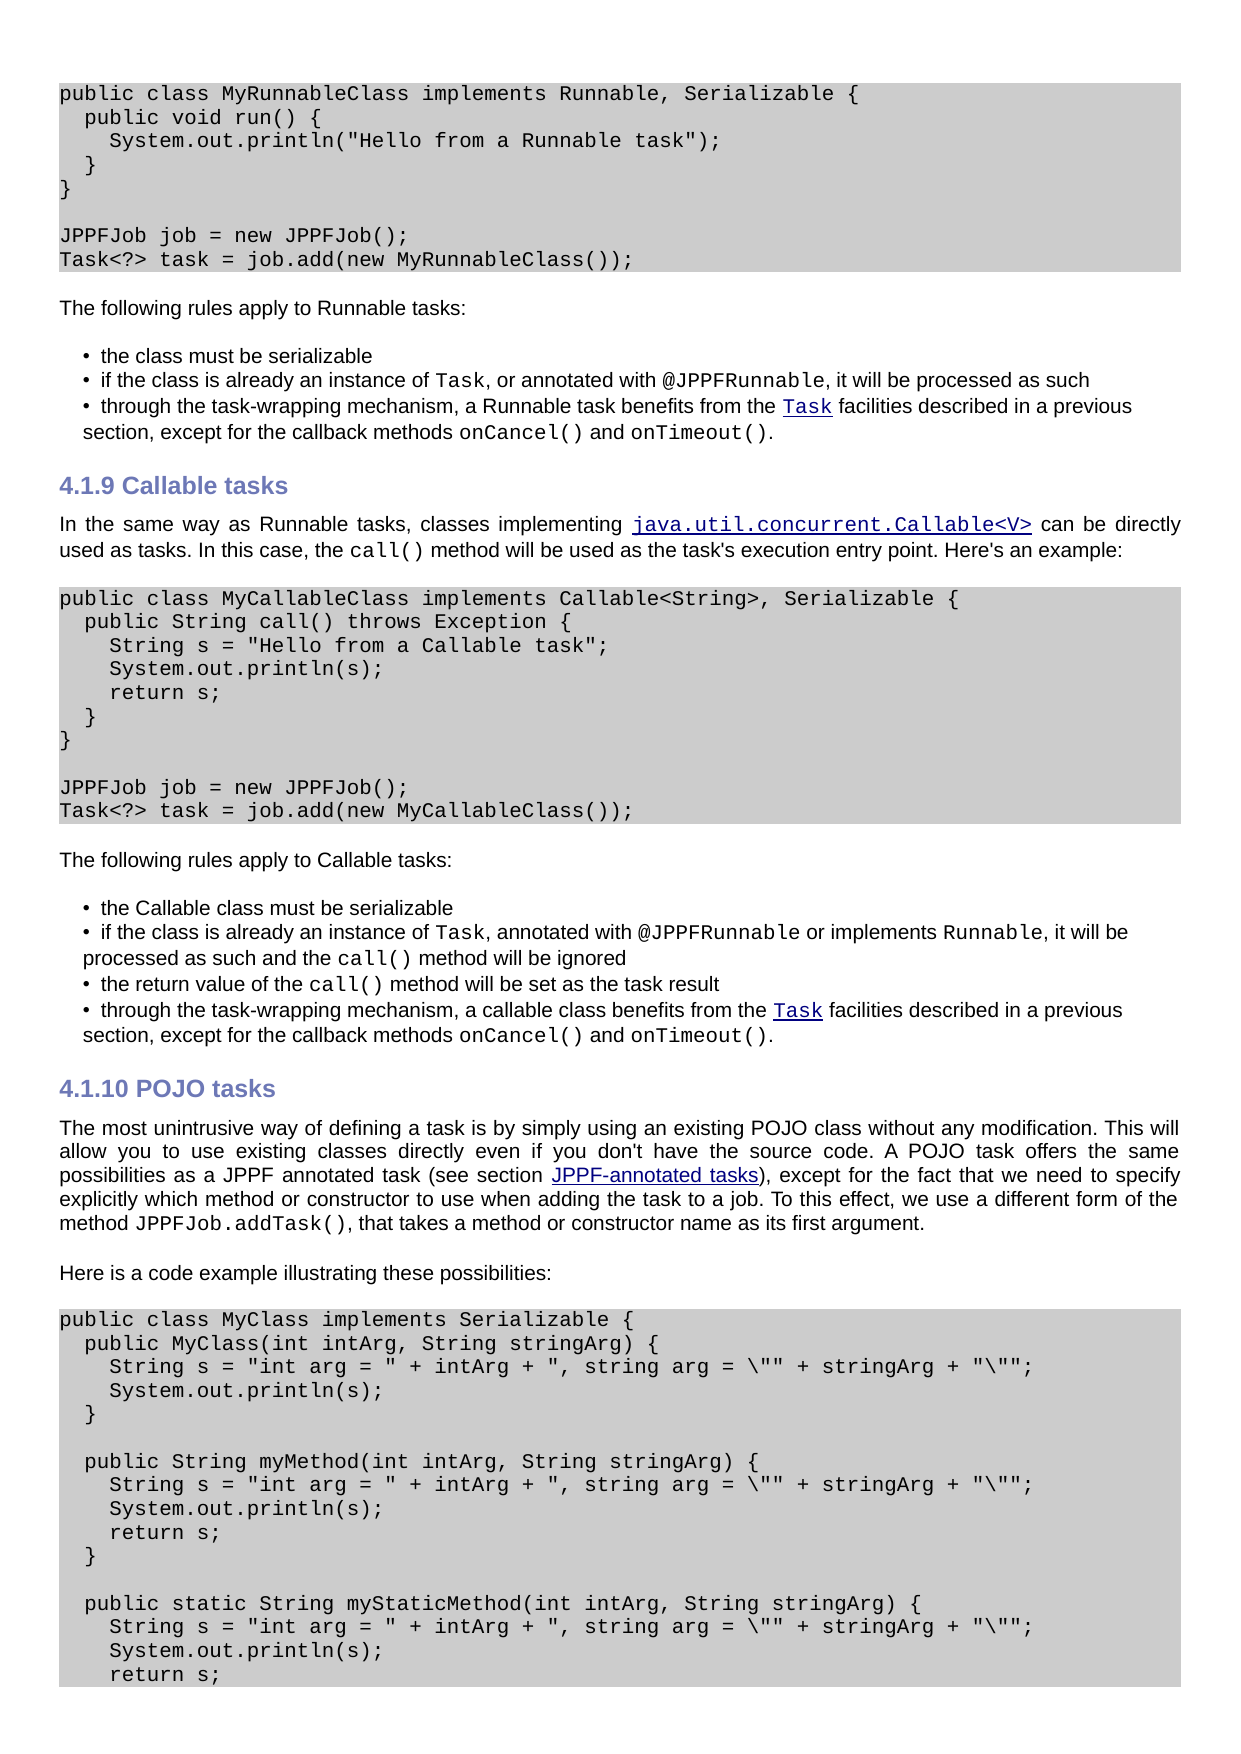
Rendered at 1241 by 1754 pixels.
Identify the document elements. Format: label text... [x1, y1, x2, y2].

text System.out.println(s); [59, 1640, 1181, 1663]
text public class MyRunnableClass implements Runnable, Serializable { [59, 83, 1181, 107]
text public class MyCallableClass implements Callable<String>, Serializable { [59, 587, 1181, 611]
text Task<?> task = job.add(new MyRunnableClass()); [59, 248, 1181, 272]
list the class must be serializable [83, 344, 1181, 368]
text Here is a code example illustrating these possibilities: [59, 1261, 1181, 1285]
text public String myMethod(int intArg, String stringArg) { [59, 1451, 1181, 1474]
text } [59, 1403, 1181, 1427]
text public void run() { [59, 107, 1181, 130]
text System.out.println(s); [59, 658, 1181, 682]
list through the task-wrapping mechanism, a callable class benefits from the Task facilities described in a previous section, except for the callback methods onCancel() and onTimeout(). [83, 997, 1181, 1049]
text String s = "Hello from a Callable task"; [59, 635, 1181, 658]
text } [59, 178, 1181, 201]
subtitle Callable tasks [59, 471, 1181, 499]
text } [59, 1545, 1181, 1569]
list through the task-wrapping mechanism, a Runnable task benefits from the Task facilities described in a previous section, except for the callback methods onCancel() and onTimeout(). [83, 394, 1181, 446]
text System.out.println("Hello from a Runnable task"); [59, 130, 1181, 154]
text public class MyClass implements Serializable { [59, 1309, 1181, 1332]
text public String call() throws Exception { [59, 611, 1181, 635]
text return s; [59, 1663, 1181, 1687]
subtitle POJO tasks [59, 1074, 1181, 1103]
text return s; [59, 1522, 1181, 1545]
text System.out.println(s); [59, 1498, 1181, 1522]
text } [59, 729, 1181, 753]
list if the class is already an instance of Task, or annotated with @JPPFRunnable, it will be processed as such [83, 368, 1181, 394]
text } [59, 706, 1181, 729]
text public MyClass(int intArg, String stringArg) { [59, 1332, 1181, 1356]
list the Callable class must be serializable [83, 896, 1181, 920]
text Task<?> task = job.add(new MyCallableClass()); [59, 800, 1181, 824]
text The following rules apply to Runnable tasks: [59, 296, 1181, 320]
text In the same way as Runnable tasks, classes implementing java.util.concurrent.Callable<V> can be directly used as tasks. In this case, the call() method will be used as the task's execution entry point. Here's an example: [59, 512, 1181, 563]
text String s = "int arg = " + intArg + ", string arg = \"" + stringArg + "\""; [59, 1616, 1181, 1640]
text JPPFJob job = new JPPFJob(); [59, 225, 1181, 248]
text return s; [59, 682, 1181, 706]
text public static String myStaticMethod(int intArg, String stringArg) { [59, 1593, 1181, 1616]
text System.out.println(s); [59, 1380, 1181, 1403]
text } [59, 154, 1181, 178]
list if the class is already an instance of Task, annotated with @JPPFRunnable or implements Runnable, it will be processed as such and the call() method will be ignored [83, 920, 1181, 972]
text String s = "int arg = " + intArg + ", string arg = \"" + stringArg + "\""; [59, 1356, 1181, 1380]
list the return value of the call() method will be set as the task result [83, 972, 1181, 997]
text JPPFJob job = new JPPFJob(); [59, 777, 1181, 800]
text The following rules apply to Callable tasks: [59, 848, 1181, 872]
text The most unintrusive way of defining a task is by simply using an existing POJO class without any modification. This will allow you to use existing classes directly even if you don't have the source code. A POJO task offers the same possibilities as a JPPF annotated task (see section JPPF-annotated tasks), except for the fact that we need to specify explicitly which method or constructor to use when adding the task to a job. To this effect, we use a different form of the method JPPFJob.addTask(), that takes a method or constructor name as its first argument. [59, 1115, 1181, 1237]
text String s = "int arg = " + intArg + ", string arg = \"" + stringArg + "\""; [59, 1474, 1181, 1498]
